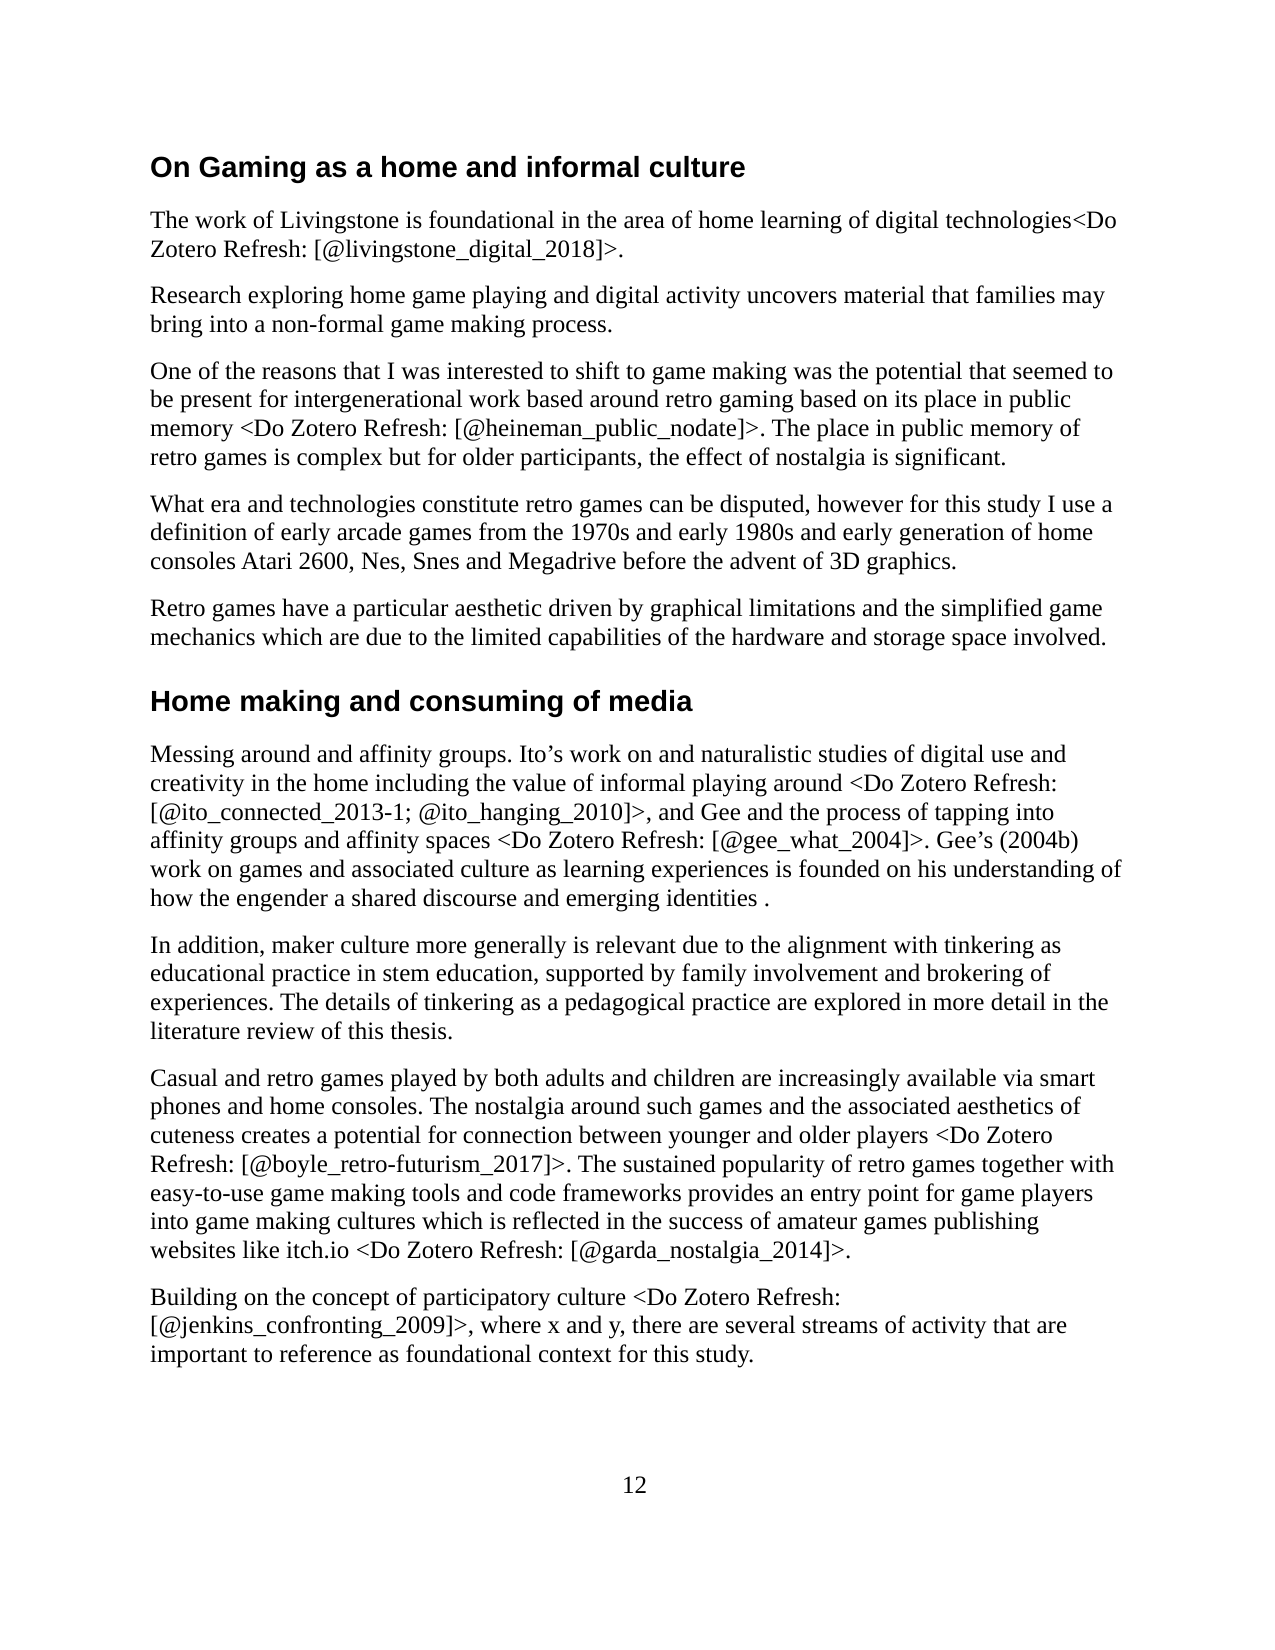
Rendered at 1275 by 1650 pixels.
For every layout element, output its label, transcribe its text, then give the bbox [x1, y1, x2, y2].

text Research exploring home game playing and digital activity uncovers material that families may bring into a non-formal game making process. [150, 280, 1125, 338]
text In addition, maker culture more generally is relevant due to the alignment with tinkering as educational practice in stem education, supported by family involvement and brokering of experiences. The details of tinkering as a pedagogical practice are explored in more detail in the literature review of this thesis. [150, 930, 1125, 1045]
text Casual and retro games played by both adults and children are increasingly available via smart phones and home consoles. The nostalgia around such games and the associated aesthetics of cuteness creates a potential for connection between younger and older players <Do Zotero Refresh: [@boyle_retro-futurism_2017]>. The sustained popularity of retro games together with easy-to-use game making tools and code frameworks provides an entry point for game players into game making cultures which is reflected in the success of amateur games publishing websites like itch.io <Do Zotero Refresh: [@garda_nostalgia_2014]>. [150, 1063, 1125, 1264]
text Messing around and affinity groups. Ito’s work on and naturalistic studies of digital use and creativity in the home including the value of informal playing around <Do Zotero Refresh: [@ito_connected_2013-1; @ito_hanging_2010]>, and Gee and the process of tapping into affinity groups and affinity spaces <Do Zotero Refresh: [@gee_what_2004]>. Gee’s (2004b) work on games and associated culture as learning experiences is founded on his understanding of how the engender a shared discourse and emerging identities . [150, 739, 1125, 912]
text The work of Livingstone is foundational in the area of home learning of digital technologies<Do Zotero Refresh: [@livingstone_digital_2018]>. [150, 205, 1125, 262]
text Building on the concept of participatory culture <Do Zotero Refresh: [@jenkins_confronting_2009]>, where x and y, there are several streams of activity that are important to reference as foundational context for this study. [150, 1282, 1125, 1368]
text One of the reasons that I was interested to shift to game making was the potential that seemed to be present for intergenerational work based around retro gaming based on its place in public memory <Do Zotero Refresh: [@heineman_public_nodate]>. The place in public memory of retro games is complex but for older participants, the effect of nostalgia is significant. [150, 356, 1125, 471]
text Retro games have a particular aesthetic driven by graphical limitations and the simplified game mechanics which are due to the limited capabilities of the hardware and storage space involved. [150, 593, 1125, 650]
subtitle Home making and consuming of media [150, 684, 1125, 718]
text What era and technologies constitute retro games can be disputed, however for this study I use a definition of early arcade games from the 1970s and early 1980s and early generation of home consoles Atari 2600, Nes, Snes and Megadrive before the advent of 3D graphics. [150, 489, 1125, 575]
subtitle On Gaming as a home and informal culture [150, 150, 1125, 183]
